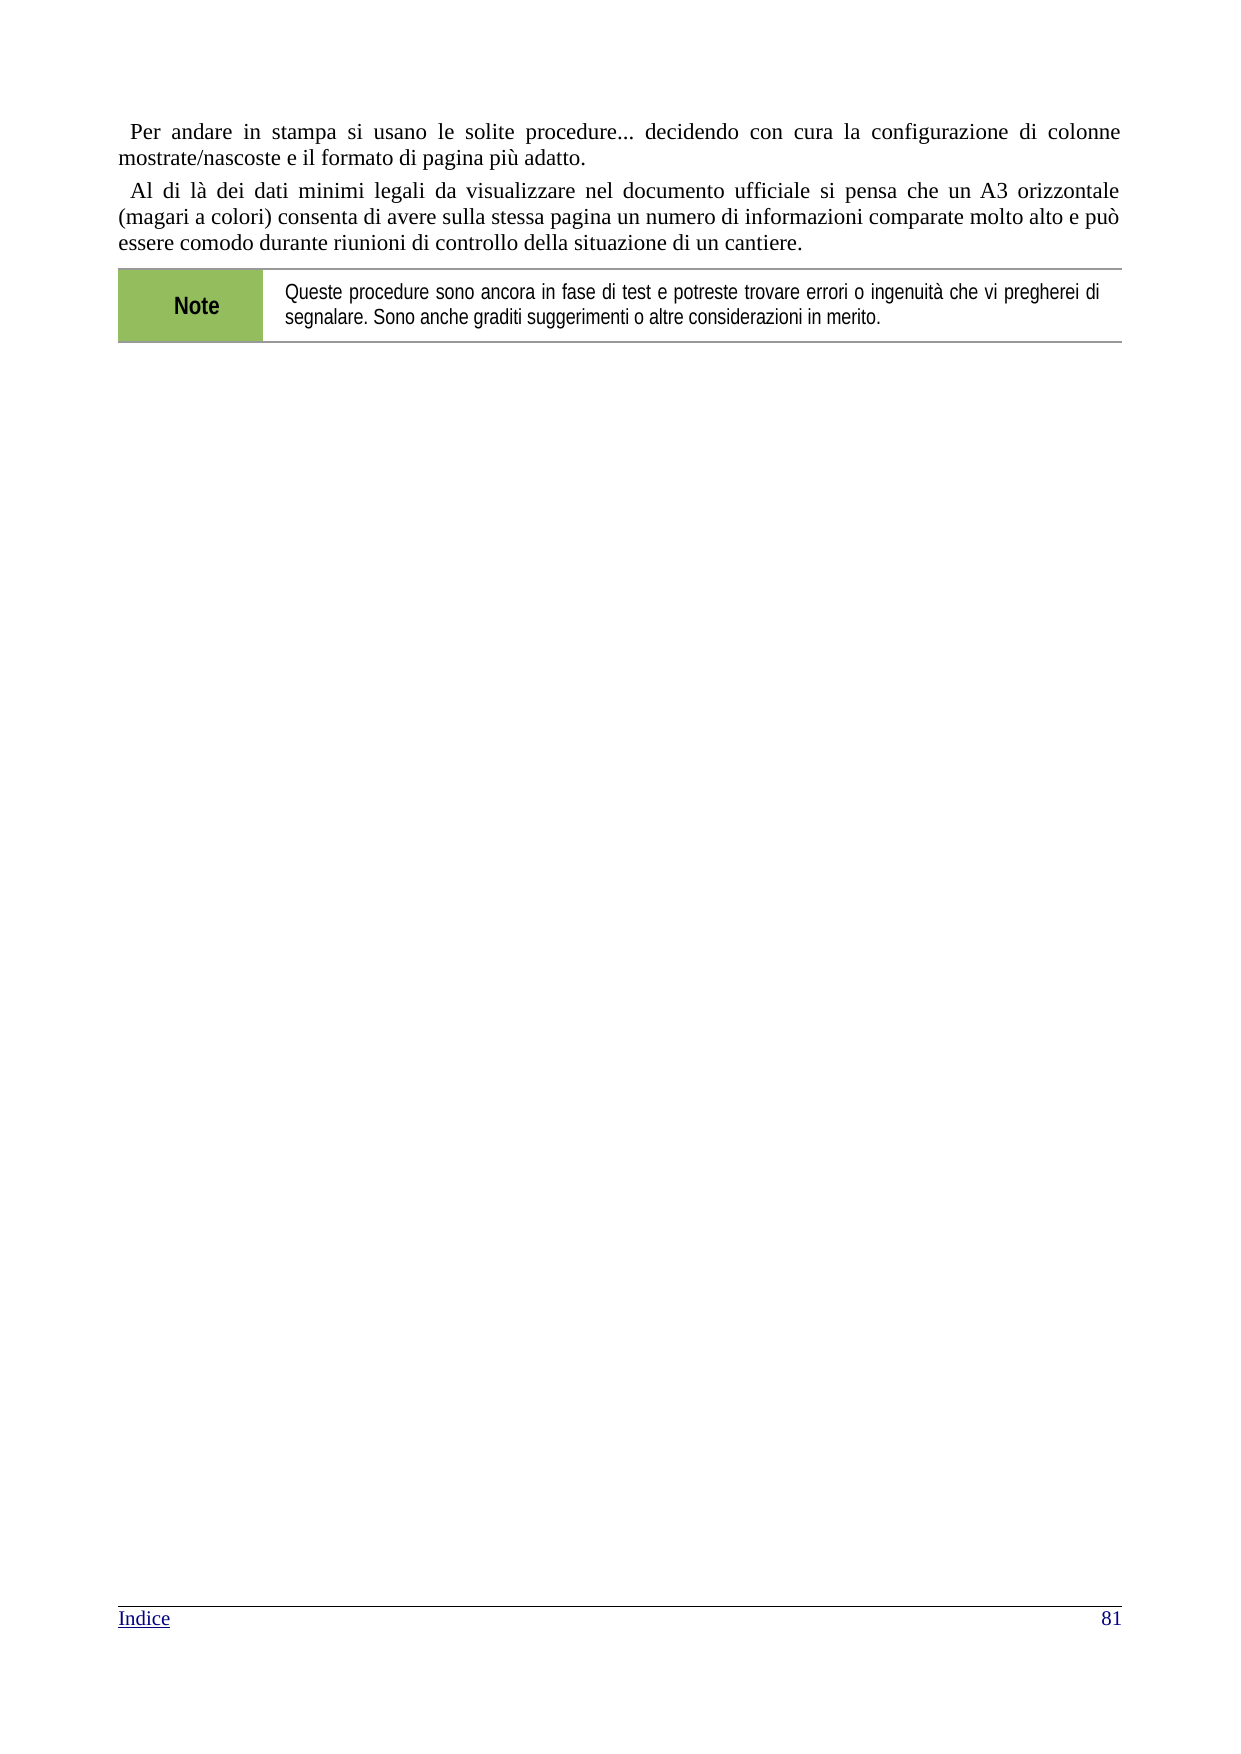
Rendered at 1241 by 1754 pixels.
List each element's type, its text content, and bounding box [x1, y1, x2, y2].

text Al di là dei dati minimi legali da visualizzare nel documento ufficiale si pensa che un A3 orizzontale (magari a colori) consenta di avere sulla stessa pagina un numero di informazioni comparate molto alto e può essere comodo durante riunioni di controllo della situazione di un cantiere. [118, 177, 1122, 256]
text Per andare in stampa si usano le solite procedure... decidendo con cura la configurazione di colonne mostrate/nascoste e il formato di pagina più adatto. [118, 118, 1122, 171]
table_header Queste procedure sono ancora in fase di test e potreste trovare errori o ingenuità che vi pregherei di segnalare. Sono anche graditi suggerimenti o altre considerazioni in merito. [264, 270, 1122, 341]
table_header Note [118, 270, 263, 341]
